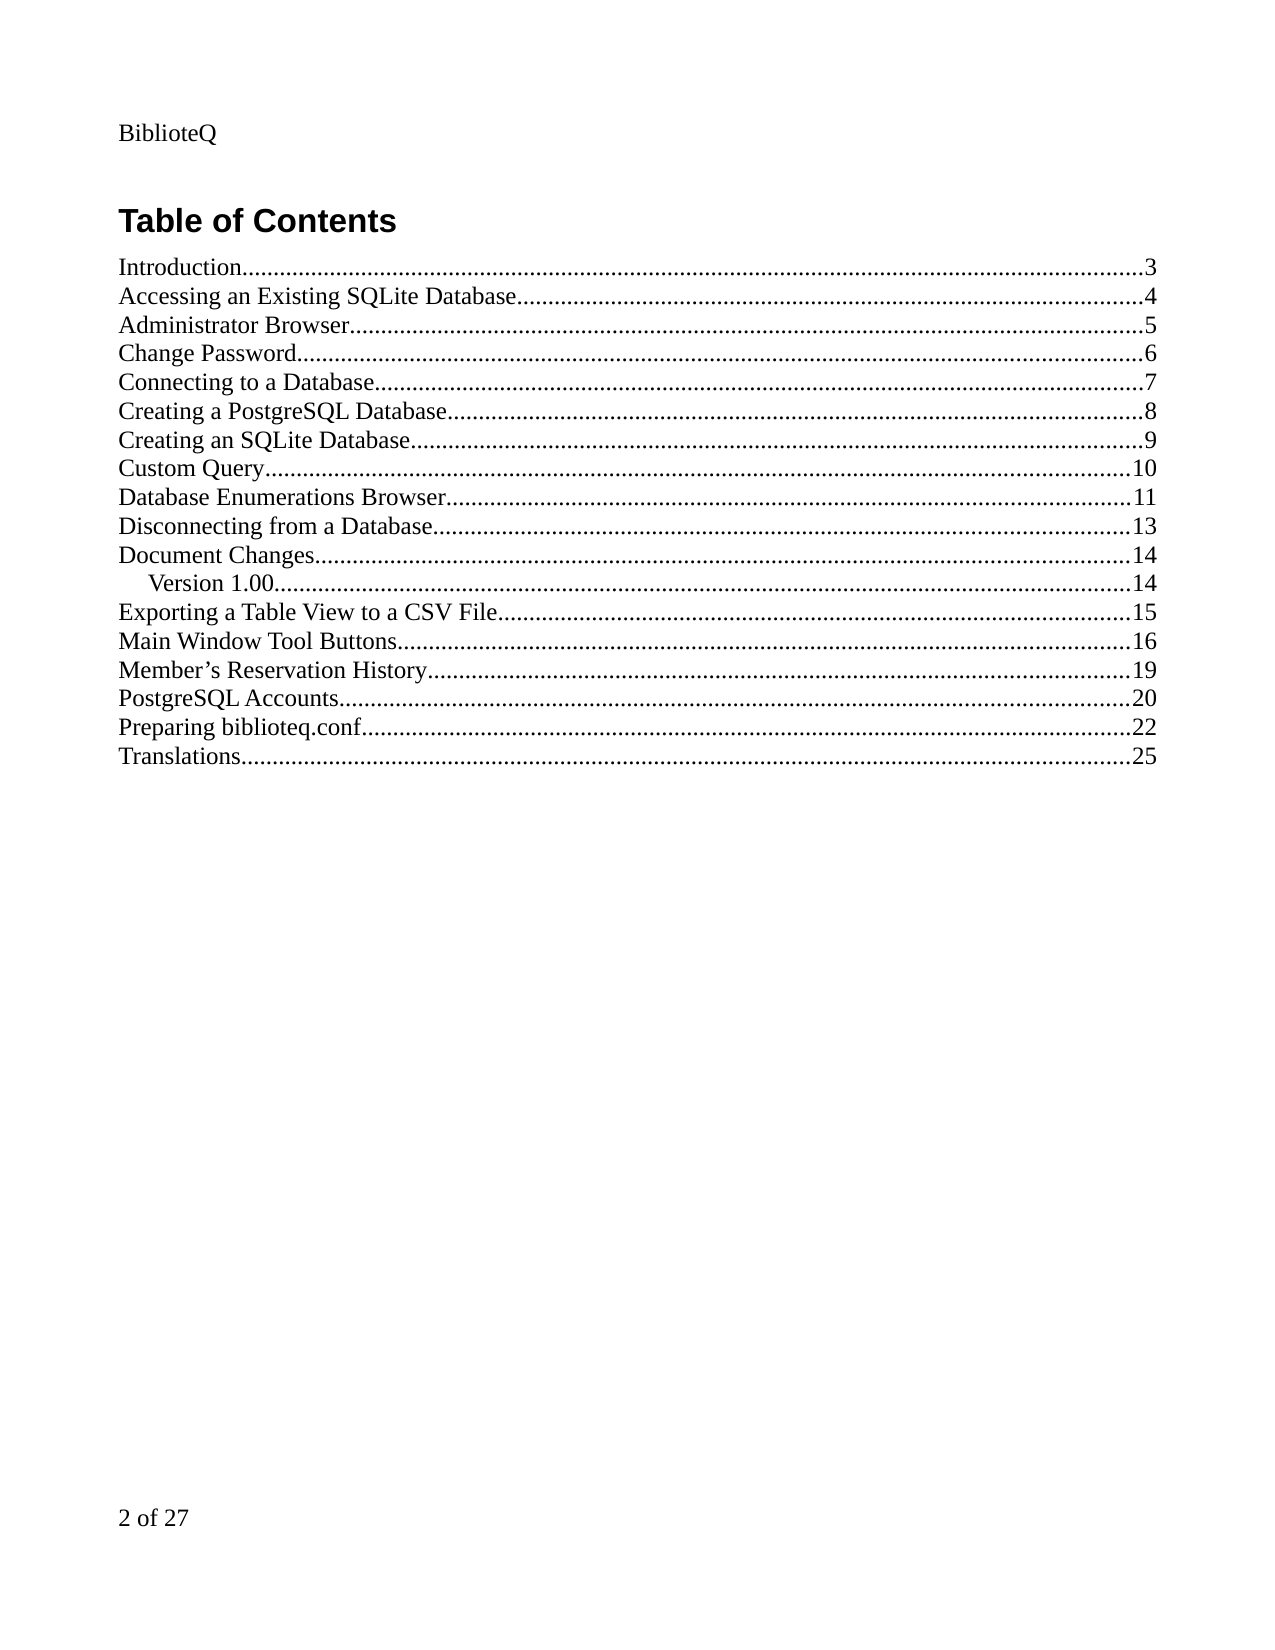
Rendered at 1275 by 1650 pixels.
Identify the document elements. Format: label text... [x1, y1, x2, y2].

text Preparing biblioteq.conf 22 [118, 712, 1157, 741]
text Custom Query 10 [118, 453, 1157, 482]
text Main Window Tool Buttons 16 [118, 626, 1157, 655]
text Change Password 6 [118, 338, 1157, 367]
subtitle Table of Contents [118, 201, 1157, 240]
text Connecting to a Database 7 [118, 367, 1157, 396]
text Version 1.00 14 [148, 568, 1157, 597]
text Creating an SQLite Database 9 [118, 425, 1157, 453]
text Member’s Reservation History 19 [118, 655, 1157, 683]
text Introduction 3 [118, 252, 1157, 281]
text Administrator Browser 5 [118, 310, 1157, 338]
text Disconnecting from a Database 13 [118, 511, 1157, 540]
text Database Enumerations Browser 11 [118, 482, 1157, 511]
text Translations 25 [118, 741, 1157, 770]
text Accessing an Existing SQLite Database 4 [118, 281, 1157, 310]
text Creating a PostgreSQL Database 8 [118, 396, 1157, 425]
text PostgreSQL Accounts 20 [118, 683, 1157, 712]
text Exporting a Table View to a CSV File 15 [118, 597, 1157, 626]
text Document Changes 14 [118, 540, 1157, 568]
